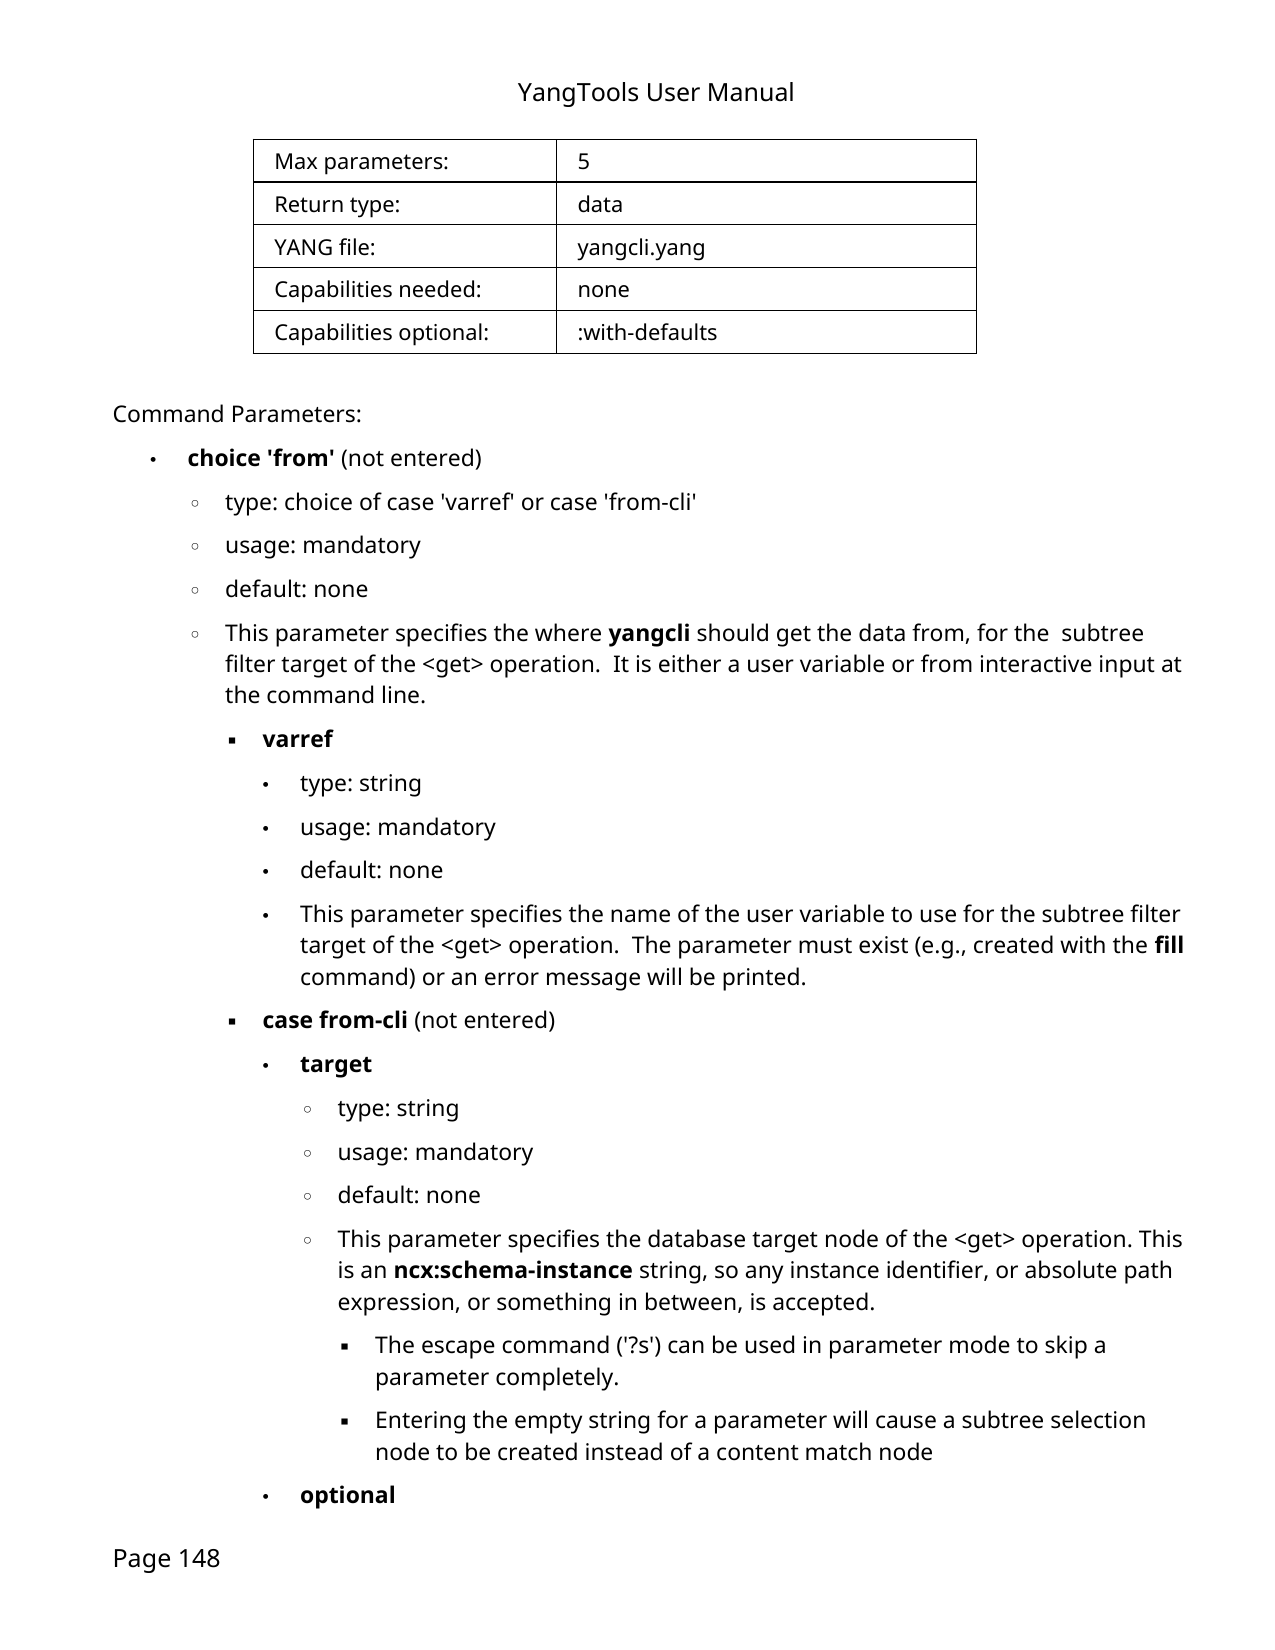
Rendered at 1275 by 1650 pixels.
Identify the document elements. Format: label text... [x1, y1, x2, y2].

list type: string [262, 767, 1200, 798]
list default: none [262, 854, 1200, 885]
table_cell Return type: [254, 183, 556, 224]
list type: choice of case 'varref' or case 'from-cli' [187, 485, 1200, 517]
table_cell yangcli.yang [557, 225, 976, 267]
list usage: mandatory [187, 529, 1200, 560]
table_cell none [557, 268, 976, 310]
list default: none [187, 573, 1200, 604]
list This parameter specifies the where yangcli should get the data from, for the subtree filter target of the <get> operation. It is either a user variable or from interactive input at the command line. [187, 617, 1200, 710]
table_cell 5 [557, 140, 976, 181]
list target [262, 1048, 1200, 1079]
list This parameter specifies the database target node of the <get> operation. This is an ncx:schema-instance string, so any instance identifier, or absolute path expression, or something in between, is accepted. [300, 1223, 1200, 1317]
list varref [225, 723, 1200, 754]
table_cell Max parameters: [254, 140, 556, 181]
table_cell :with-defaults [557, 311, 976, 353]
table_cell data [557, 183, 976, 224]
table_cell Capabilities optional: [254, 311, 556, 353]
list type: string [300, 1092, 1200, 1123]
text Command Parameters: [112, 398, 1200, 429]
list case from-cli (not entered) [225, 1004, 1200, 1035]
table_cell YANG file: [254, 225, 556, 267]
list default: none [300, 1179, 1200, 1210]
list This parameter specifies the name of the user variable to use for the subtree filter target of the <get> operation. The parameter must exist (e.g., created with the fill command) or an error message will be printed. [262, 898, 1200, 992]
list The escape command ('?s') can be used in parameter mode to skip a parameter completely. [337, 1329, 1200, 1392]
list usage: mandatory [300, 1135, 1200, 1167]
list optional [262, 1479, 1200, 1510]
table_cell Capabilities needed: [254, 268, 556, 310]
list usage: mandatory [262, 810, 1200, 842]
list Entering the empty string for a parameter will cause a subtree selection node to be created instead of a content match node [337, 1404, 1200, 1467]
list choice 'from' (not entered) [150, 442, 1200, 473]
